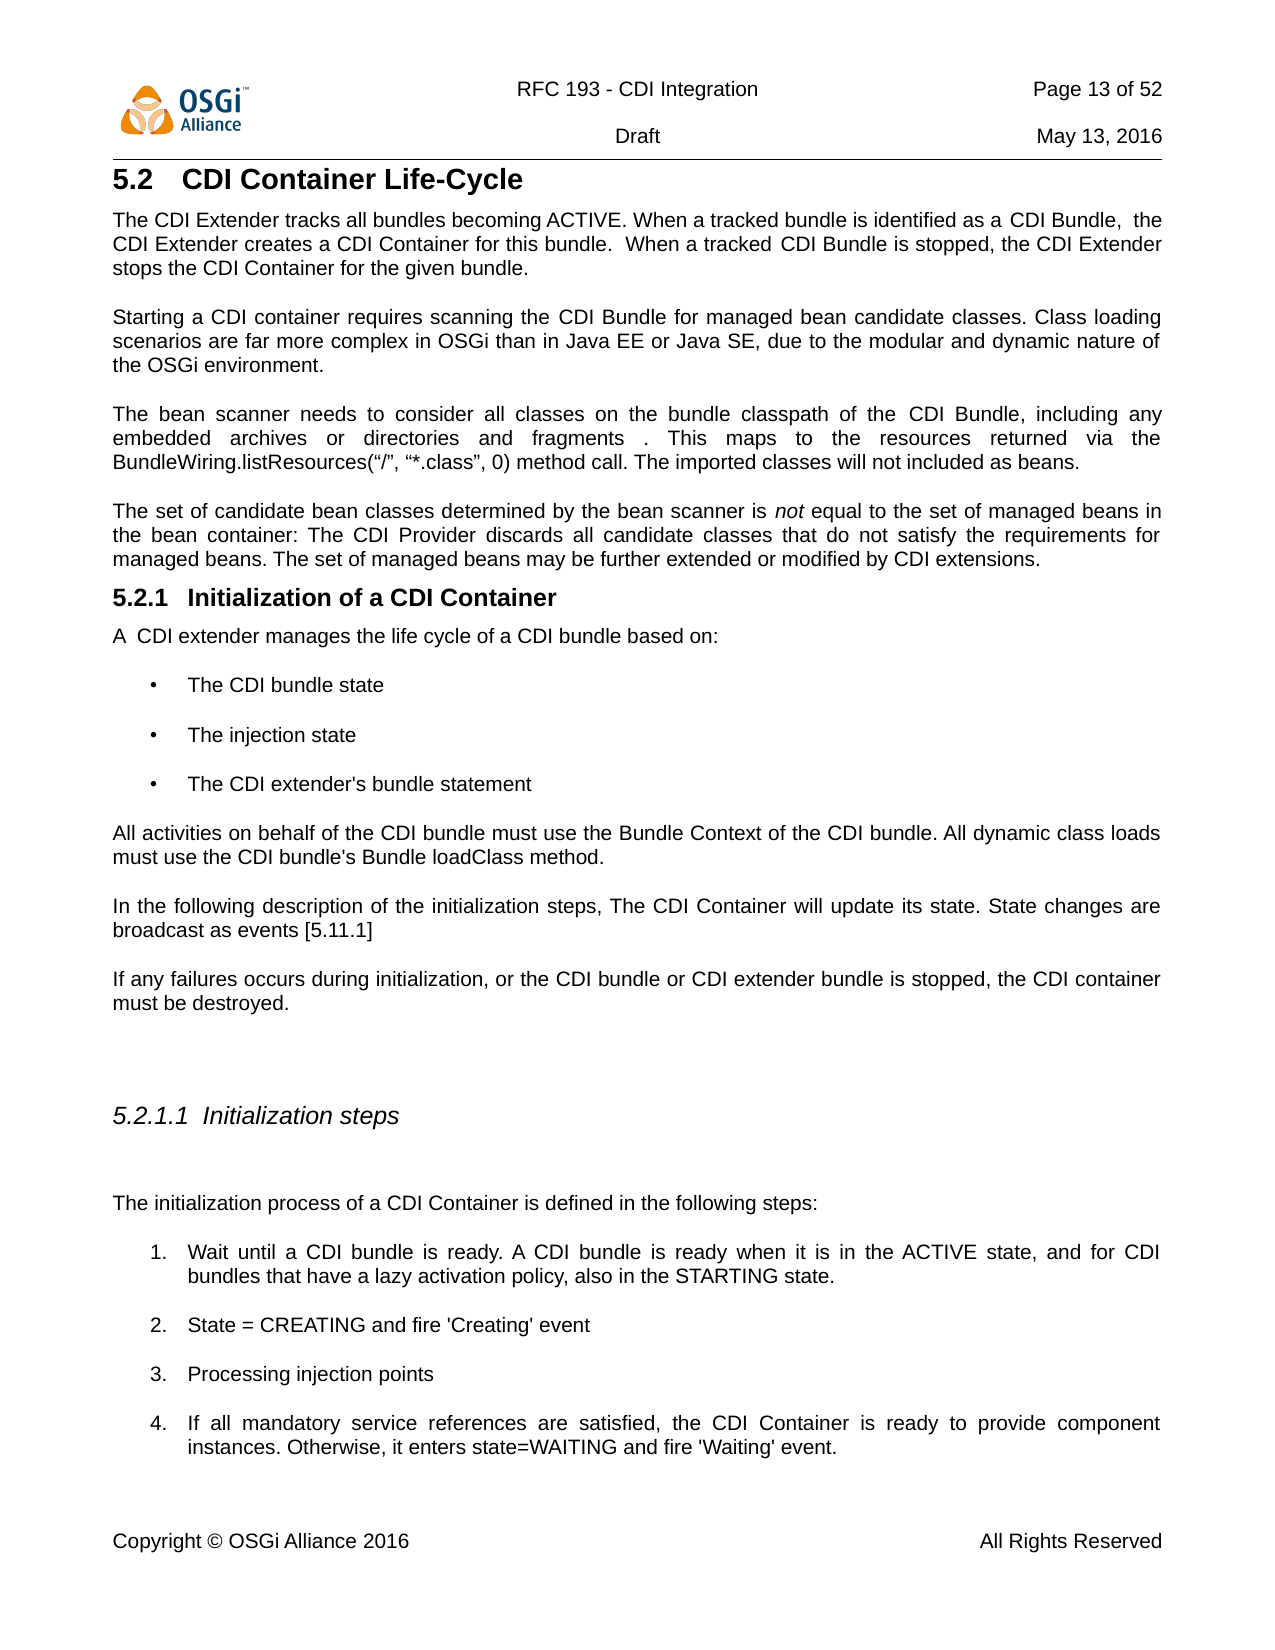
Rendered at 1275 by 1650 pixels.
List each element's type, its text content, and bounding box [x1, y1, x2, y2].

list If all mandatory service references are satisfied, the CDI Container is ready to provide component instances. Otherwise, it enters state=WAITING and fire 'Waiting' event. [150, 1411, 1162, 1459]
list Processing injection points [150, 1362, 1162, 1386]
text The CDI Extender tracks all bundles becoming ACTIVE. When a tracked bundle is identified as a CDI Bundle, the CDI Extender creates a CDI Container for this bundle. When a tracked CDI Bundle is stopped, the CDI Extender stops the CDI Container for the given bundle. [112, 208, 1162, 280]
text The set of candidate bean classes determined by the bean scanner is not equal to the set of managed beans in the bean container: The CDI Provider discards all candidate classes that do not satisfy the requirements for managed beans. The set of managed beans may be further extended or modified by CDI extensions. [112, 499, 1162, 571]
subtitle CDI Container Life-Cycle [112, 160, 1162, 196]
list The CDI extender's bundle statement [150, 771, 1162, 796]
subtitle Initialization steps [112, 1101, 1162, 1129]
list The CDI bundle state [150, 673, 1162, 697]
list The injection state [150, 722, 1162, 746]
picture [113, 78, 257, 142]
text The initialization process of a CDI Container is defined in the following steps: [112, 1191, 1162, 1215]
list Wait until a CDI bundle is ready. A CDI bundle is ready when it is in the ACTIVE state, and for CDI bundles that have a lazy activation policy, also in the STARTING state. [150, 1240, 1162, 1288]
text If any failures occurs during initialization, or the CDI bundle or CDI extender bundle is stopped, the CDI container must be destroyed. [112, 966, 1162, 1014]
text In the following description of the initialization steps, The CDI Container will update its state. State changes are broadcast as events [5.11.1] [112, 893, 1162, 941]
text Starting a CDI container requires scanning the CDI Bundle for managed bean candidate classes. Class loading scenarios are far more complex in OSGi than in Java EE or Java SE, due to the modular and dynamic nature of the OSGi environment. [112, 305, 1162, 377]
text All activities on behalf of the CDI bundle must use the Bundle Context of the CDI bundle. All dynamic class loads must use the CDI bundle's Bundle loadClass method. [112, 821, 1162, 868]
list State = CREATING and fire 'Creating' event [150, 1313, 1162, 1337]
text A CDI extender manages the life cycle of a CDI bundle based on: [112, 624, 1162, 648]
text The bean scanner needs to consider all classes on the bundle classpath of the CDI Bundle, including any embedded archives or directories and fragments . This maps to the resources returned via the BundleWiring.listResources(“/”, “*.class”, 0) method call. The imported classes will not included as beans. [112, 402, 1162, 474]
subtitle Initialization of a CDI Container [112, 583, 1162, 612]
